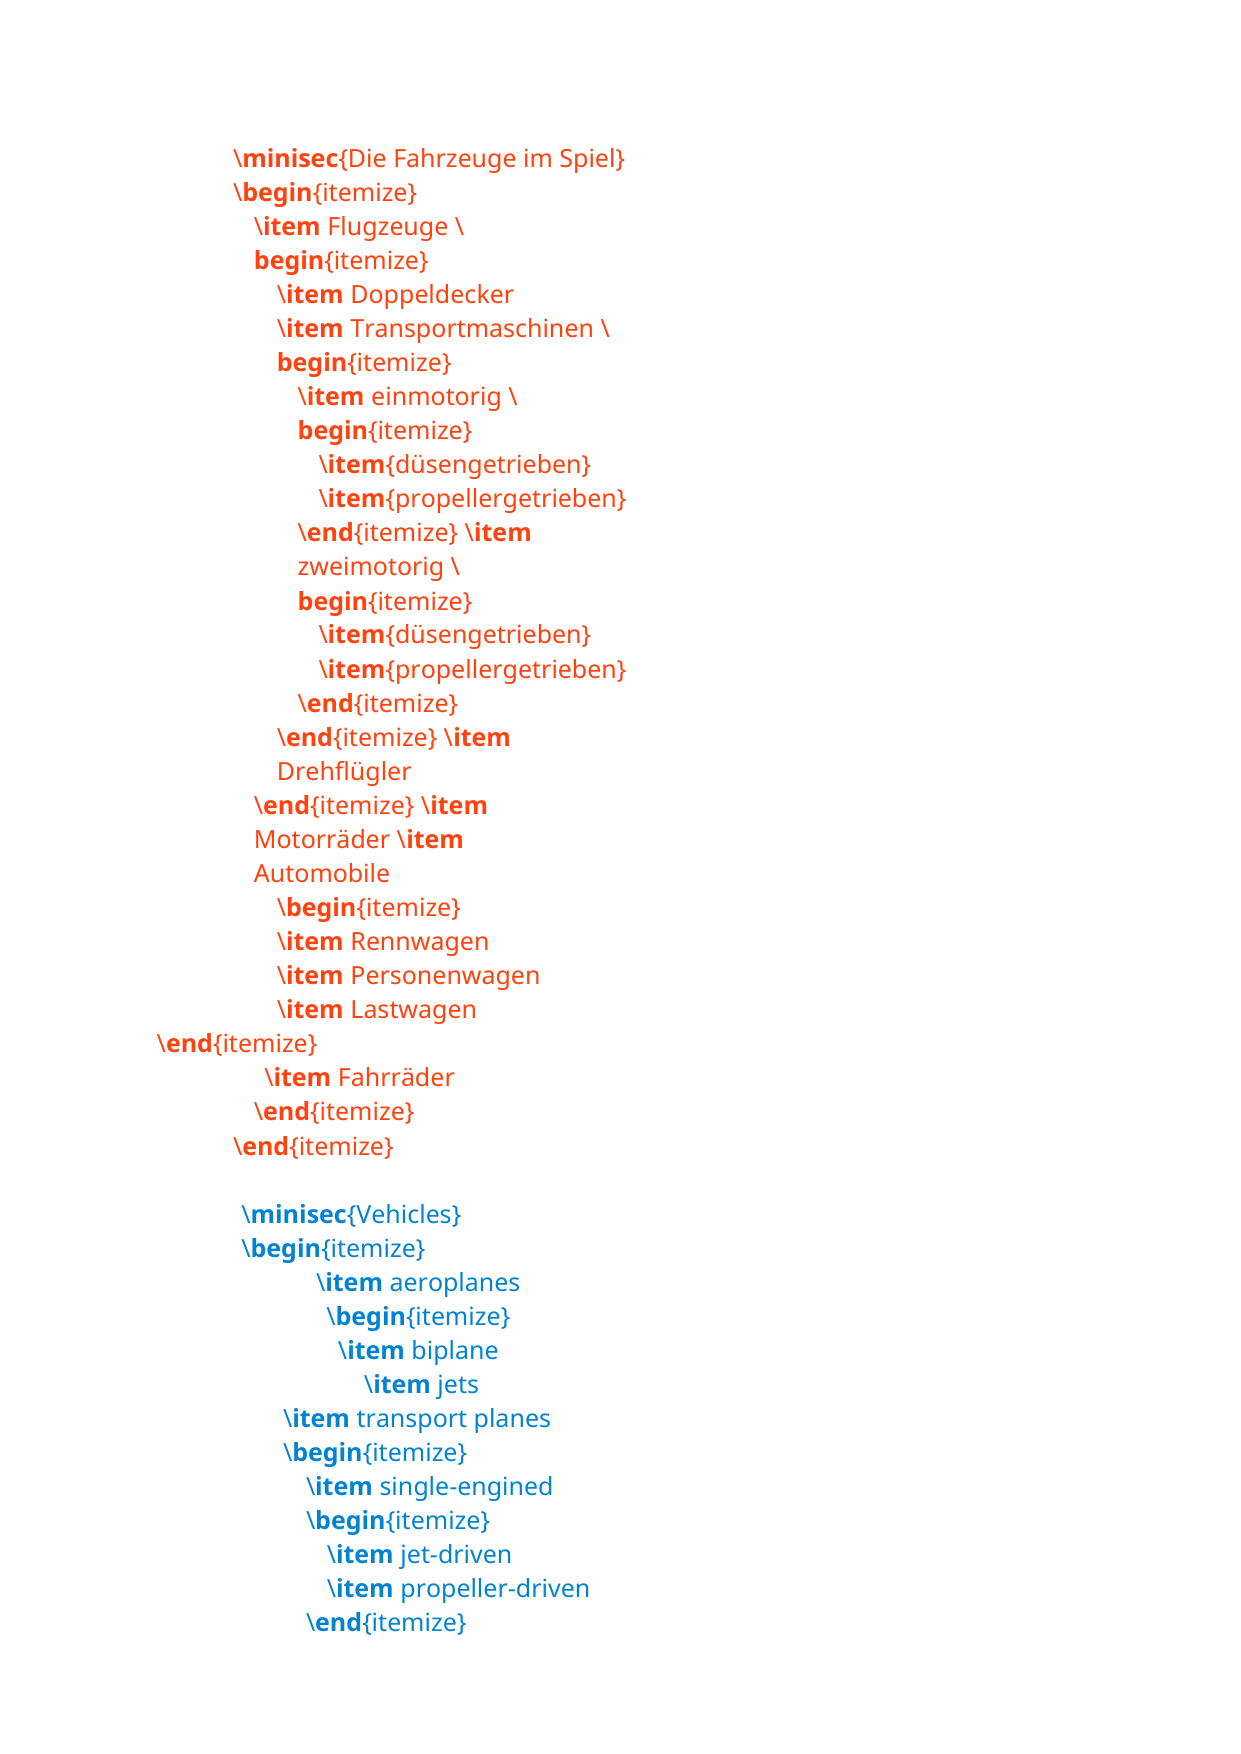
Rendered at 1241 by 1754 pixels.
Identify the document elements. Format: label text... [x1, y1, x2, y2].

text \begin{itemize} [241, 1230, 581, 1264]
text \item Transportmaschinen \begin{itemize} [277, 311, 678, 379]
text \item jets [262, 1367, 581, 1401]
text \item einmotorig \begin{itemize} [297, 379, 614, 447]
text \begin{itemize} [306, 1503, 668, 1537]
text \begin{itemize} [283, 1435, 668, 1469]
text \end{itemize} \item Drehflügler [277, 719, 601, 787]
text \item{propellergetrieben} [318, 651, 1172, 685]
text \item biplane [262, 1332, 581, 1367]
text \item propeller-driven [327, 1571, 710, 1605]
text \end{itemize} [156, 1026, 1172, 1060]
text \item Doppeldecker [277, 277, 1172, 311]
text \minisec{Vehicles} [241, 1196, 581, 1230]
text \minisec{Die Fahrzeuge im Spiel} [233, 140, 1172, 174]
text \end{itemize} [306, 1605, 656, 1639]
text \item{propellergetrieben} [318, 481, 1172, 515]
text \end{itemize} \item zweimotorig \begin{itemize} [297, 515, 624, 617]
text \end{itemize} [297, 685, 1172, 719]
text \item{düsengetrieben} [318, 617, 1172, 651]
text \item jet-driven [327, 1537, 710, 1571]
text \item Fahrräder [264, 1060, 1172, 1094]
text \item transport planes [283, 1401, 668, 1435]
text \item single-engined [306, 1469, 668, 1503]
text \begin{itemize} [233, 174, 1172, 208]
text \item Flugzeuge \begin{itemize} [254, 208, 560, 277]
text \item aeroplanes [262, 1264, 581, 1298]
text \begin{itemize} [277, 890, 1172, 924]
text \end{itemize} [254, 1094, 1172, 1128]
text \item Personenwagen [277, 958, 1172, 992]
text \item Lastwagen [277, 992, 1172, 1026]
text \item Rennwagen [277, 924, 1172, 958]
text \end{itemize} [233, 1128, 1172, 1162]
text \end{itemize} \item Motorräder \item Automobile [254, 787, 570, 890]
text \item{düsengetrieben} [318, 447, 1172, 481]
text \begin{itemize} [262, 1298, 581, 1332]
